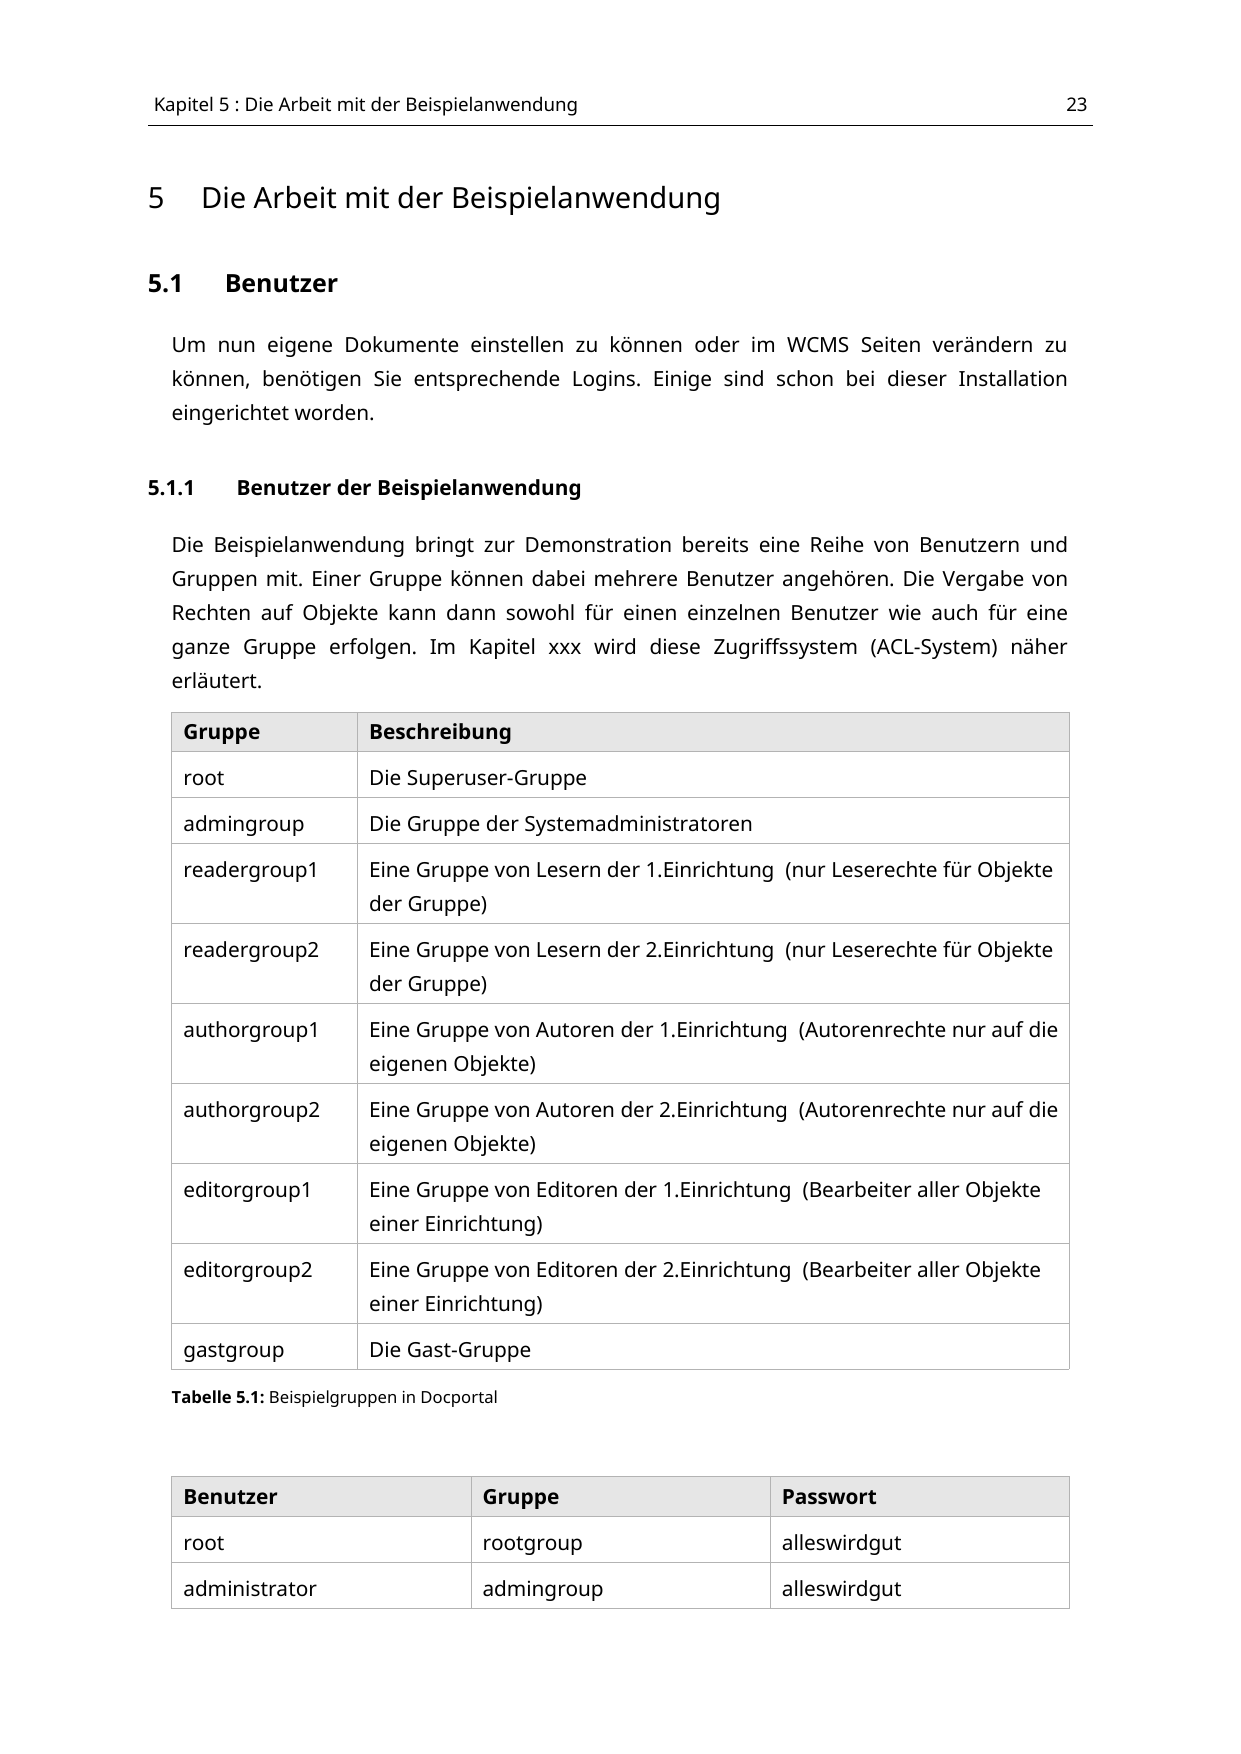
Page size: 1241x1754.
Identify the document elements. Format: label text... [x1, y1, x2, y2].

table_cell gastgroup [172, 1324, 357, 1369]
table_cell root [172, 1517, 471, 1562]
table_cell alleswirdgut [771, 1517, 1069, 1562]
table_cell editorgroup1 [172, 1164, 357, 1243]
table_cell rootgroup [472, 1517, 770, 1562]
table_cell Eine Gruppe von Editoren der 1.Einrichtung (Bearbeiter aller Objekte einer Einrichtung) [358, 1164, 1069, 1243]
table_cell admingroup [472, 1563, 770, 1608]
table_cell Eine Gruppe von Editoren der 2.Einrichtung (Bearbeiter aller Objekte einer Einrichtung) [358, 1244, 1069, 1323]
table_header Gruppe [172, 713, 357, 751]
table_header Passwort [771, 1477, 1069, 1516]
table_cell Eine Gruppe von Lesern der 1.Einrichtung (nur Leserechte für Objekte der Gruppe) [358, 844, 1069, 923]
table_header Beschreibung [358, 713, 1069, 751]
subtitle Benutzer der Beispielanwendung [148, 473, 1092, 501]
table_cell readergroup2 [172, 924, 357, 1003]
table_cell authorgroup1 [172, 1004, 357, 1083]
table_cell Eine Gruppe von Autoren der 1.Einrichtung (Autorenrechte nur auf die eigenen Objekte) [358, 1004, 1069, 1083]
text Tabelle 5.1: Beispielgruppen in Docportal [171, 1385, 1069, 1408]
table_cell admingroup [172, 798, 357, 843]
table_cell Die Gruppe der Systemadministratoren [358, 798, 1069, 843]
table_cell editorgroup2 [172, 1244, 357, 1323]
subtitle Benutzer [148, 266, 1092, 300]
subtitle Die Arbeit mit der Beispielanwendung [148, 177, 1092, 217]
table_cell Eine Gruppe von Lesern der 2.Einrichtung (nur Leserechte für Objekte der Gruppe) [358, 924, 1069, 1003]
table_cell Eine Gruppe von Autoren der 2.Einrichtung (Autorenrechte nur auf die eigenen Objekte) [358, 1084, 1069, 1163]
table_cell Die Superuser-Gruppe [358, 752, 1069, 797]
text Um nun eigene Dokumente einstellen zu können oder im WCMS Seiten verändern zu können, benötigen Sie entsprechende Logins. Einige sind schon bei dieser Installation eingerichtet worden. [171, 330, 1069, 426]
table_cell readergroup1 [172, 844, 357, 923]
table_cell Die Gast-Gruppe [358, 1324, 1069, 1369]
table_cell root [172, 752, 357, 797]
table_header Gruppe [472, 1477, 770, 1516]
table_cell authorgroup2 [172, 1084, 357, 1163]
text Die Beispielanwendung bringt zur Demonstration bereits eine Reihe von Benutzern und Gruppen mit. Einer Gruppe können dabei mehrere Benutzer angehören. Die Vergabe von Rechten auf Objekte kann dann sowohl für einen einzelnen Benutzer wie auch für eine ganze Gruppe erfolgen. Im Kapitel xxx wird diese Zugriffssystem (ACL-System) näher erläutert. [171, 531, 1069, 694]
table_header Benutzer [172, 1477, 471, 1516]
table_cell alleswirdgut [771, 1563, 1069, 1608]
table_cell administrator [172, 1563, 471, 1608]
